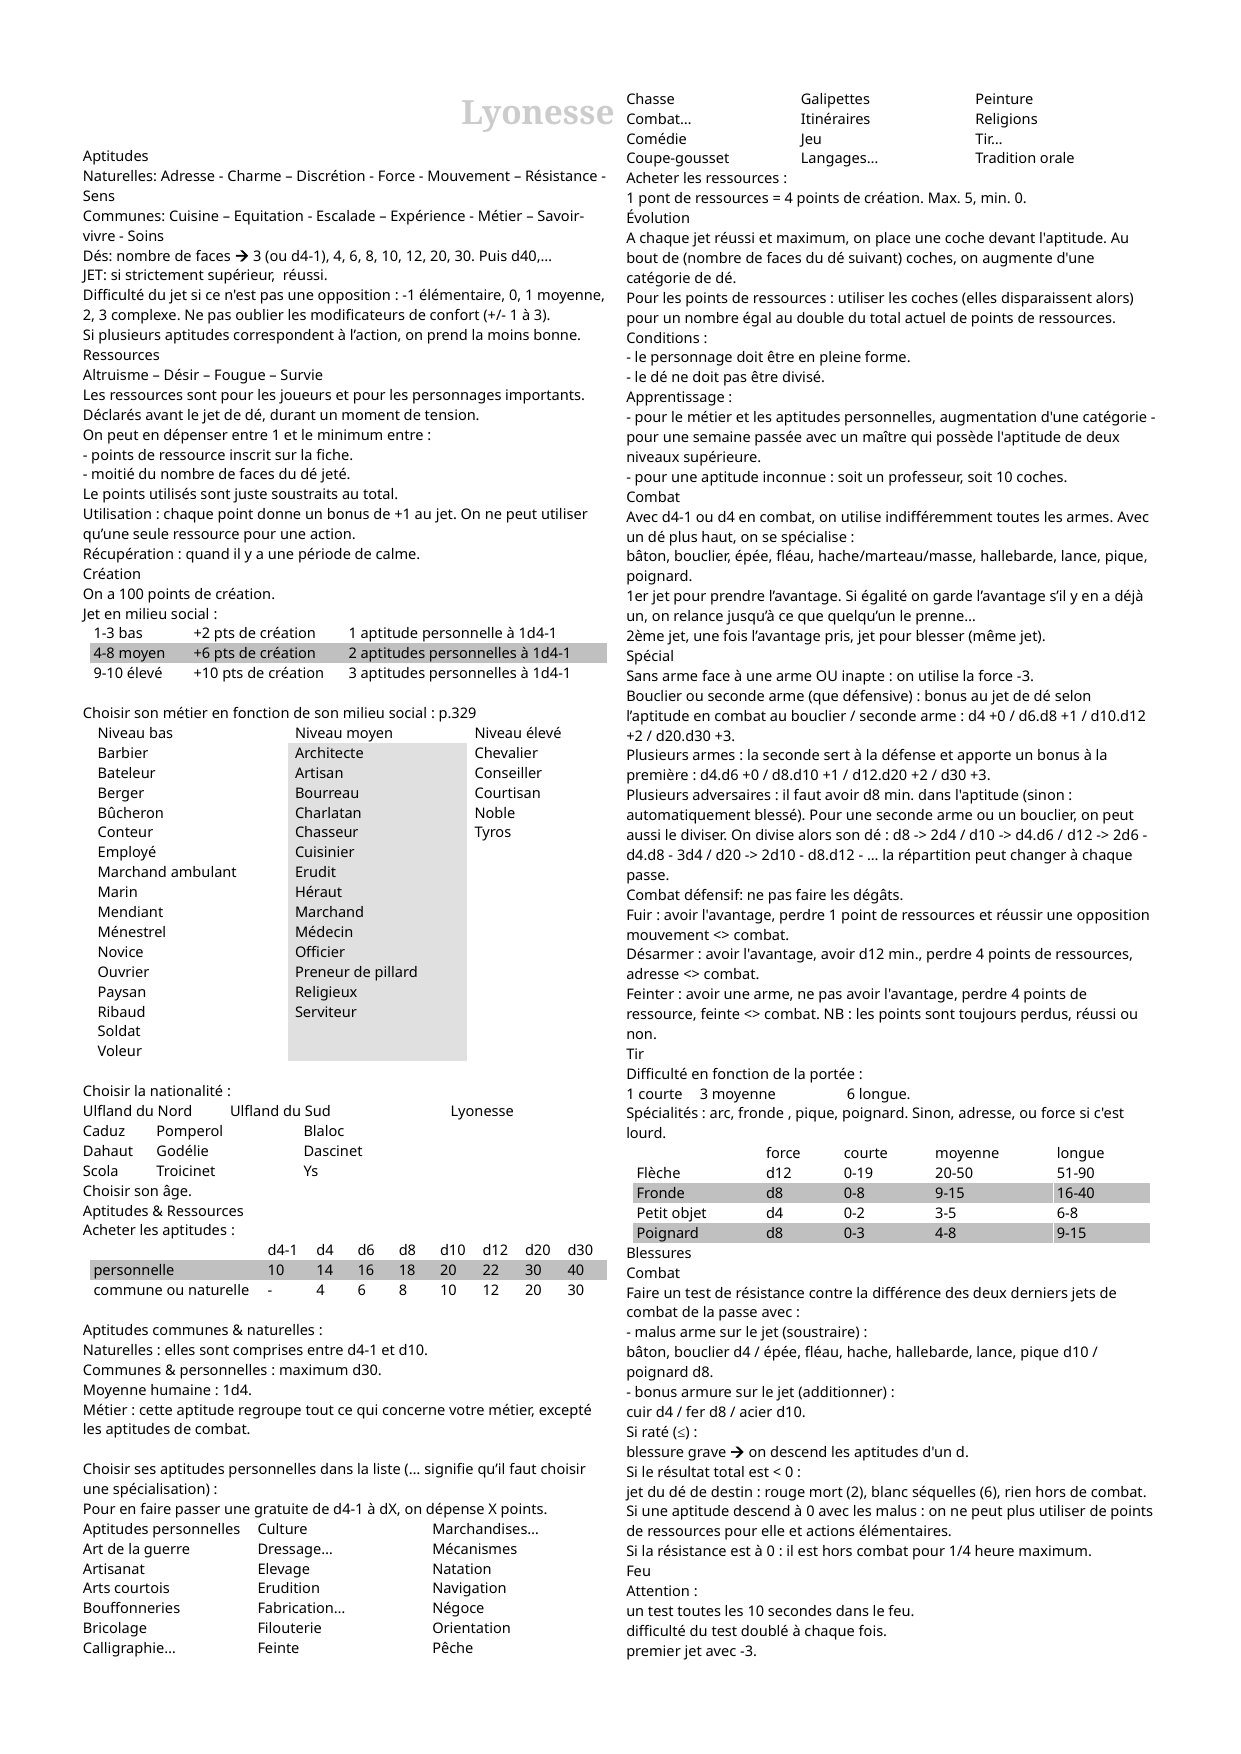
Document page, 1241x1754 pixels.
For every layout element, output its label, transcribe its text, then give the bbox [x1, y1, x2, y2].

text Sans arme face à une arme OU inapte : on utilise la force -3. [626, 666, 1157, 686]
table_cell 22 [479, 1260, 522, 1280]
table_cell 30 [522, 1260, 564, 1280]
text premier jet avec -3. [626, 1641, 1157, 1660]
table_header d8 [395, 1240, 437, 1260]
table_cell 12 [479, 1280, 522, 1300]
text Pour en faire passer une gratuite de d4-1 à dX, on dépense X points. [83, 1499, 614, 1519]
table_cell 9-15 [932, 1183, 1053, 1203]
text Scola Troicinet Ys [83, 1161, 614, 1180]
table_header d20 [522, 1240, 564, 1260]
text Communes & personnelles : maximum d30. [83, 1359, 614, 1379]
table_cell 8 [395, 1280, 437, 1300]
table_cell 18 [395, 1260, 437, 1280]
text Caduz Pomperol Blaloc [83, 1121, 614, 1141]
table_cell 0-19 [840, 1163, 932, 1183]
text Le points utilisés sont juste soustraits au total. [83, 484, 614, 504]
table_header Niveau élevé [467, 723, 607, 743]
text - le personnage doit être en pleine forme. [626, 347, 1157, 367]
text Récupération : quand il y a une période de calme. [83, 544, 614, 564]
text Désarmer : avoir l'avantage, avoir d12 min., perdre 4 points de ressources, adresse <> combat. [626, 944, 1157, 984]
text Aptitudes communes & naturelles : [83, 1320, 614, 1339]
text Dés: nombre de faces  3 (ou d4-1), 4, 6, 8, 10, 12, 20, 30. Puis d40,… JET: si strictement supérieur, réussi. [83, 245, 614, 285]
text Moyenne humaine : 1d4. [83, 1379, 614, 1399]
table_header Niveau bas [90, 723, 287, 743]
table_cell personnelle [90, 1260, 264, 1280]
text Bouclier ou seconde arme (que défensive) : bonus au jet de dé selon l’aptitude en combat au bouclier / seconde arme : d4 +0 / d6.d8 +1 / d10.d12 +2 / d20.d30 +3. [626, 686, 1157, 745]
text - moitié du nombre de faces du dé jeté. [83, 464, 614, 484]
text Utilisation : chaque point donne un bonus de +1 au jet. On ne peut utiliser qu’une seule ressource pour une action. [83, 504, 614, 544]
text Si raté (≤) : [626, 1422, 1157, 1442]
table_cell 4-8 [932, 1223, 1053, 1243]
text Conditions : [626, 327, 1157, 347]
table_header Marchandises… Mécanismes Natation Navigation Négoce Orientation Pêche [425, 1519, 599, 1658]
text - pour le métier et les aptitudes personnelles, augmentation d'une catégorie - pour une semaine passée avec un maître qui possède l'aptitude de deux niveaux supérieure. [626, 407, 1157, 467]
table_header d4-1 [264, 1240, 313, 1260]
text Attention : [626, 1581, 1157, 1601]
table_header Chasse Combat… Comédie Coupe-gousset [620, 89, 793, 168]
table_header [633, 1143, 763, 1163]
text Combat défensif: ne pas faire les dégâts. [626, 884, 1157, 904]
table_cell d8 [763, 1183, 840, 1203]
text Les ressources sont pour les joueurs et pour les personnages importants. [83, 384, 614, 404]
table_cell 20 [437, 1260, 479, 1280]
text Plusieurs armes : la seconde sert à la défense et apporte un bonus à la première : d4.d6 +0 / d8.d10 +1 / d12.d20 +2 / d30 +3. [626, 745, 1157, 785]
table_cell 6 [354, 1280, 395, 1300]
table_cell 20-50 [932, 1163, 1053, 1183]
table_cell d8 [763, 1223, 840, 1243]
table_cell 40 [564, 1260, 607, 1280]
text Combat [626, 487, 1157, 506]
text 1er jet pour prendre l’avantage. Si égalité on garde l’avantage s’il y en a déjà un, on relance jusqu’à ce que quelqu’un le prenne… [626, 586, 1157, 626]
text Choisir son métier en fonction de son milieu social : p.329 [83, 703, 614, 723]
text Ulfland du Nord Ulfland du Sud Lyonesse [83, 1101, 614, 1121]
text Tir [626, 1044, 1157, 1063]
table_cell 0-3 [840, 1223, 932, 1243]
table_cell Architecte Artisan Bourreau Charlatan Chasseur Cuisinier Erudit Héraut Marchand Médecin Officier Preneur de pillard Religieux Serviteur [288, 743, 467, 1061]
text Feu [626, 1561, 1157, 1581]
text difficulté du test doublé à chaque fois. [626, 1621, 1157, 1641]
table_cell Flèche [633, 1163, 763, 1183]
table_cell 3-5 [932, 1203, 1053, 1223]
table_cell 4 [313, 1280, 354, 1300]
table_cell 20 [522, 1280, 564, 1300]
table_header +2 pts de création [190, 623, 345, 643]
text Plusieurs adversaires : il faut avoir d8 min. dans l'aptitude (sinon : automatiquement blessé). Pour une seconde arme ou un bouclier, on peut aussi le diviser. On divise alors son dé : d8 -> 2d4 / d10 -> d4.d6 / d12 -> 2d6 - d4.d8 - 3d4 / d20 -> 2d10 - d8.d12 - ... la répartition peut changer à chaque passe. [626, 785, 1157, 884]
text bâton, bouclier d4 / épée, fléau, hache, hallebarde, lance, pique d10 / poignard d8. [626, 1342, 1157, 1382]
table_cell 10 [437, 1280, 479, 1300]
table_cell 16 [354, 1260, 395, 1280]
text Déclarés avant le jet de dé, durant un moment de tension. [83, 404, 614, 424]
text Difficulté du jet si ce n'est pas une opposition : -1 élémentaire, 0, 1 moyenne, 2, 3 complexe. Ne pas oublier les modificateurs de confort (+/- 1 à 3). [83, 285, 614, 325]
text - le dé ne doit pas être divisé. [626, 367, 1157, 387]
table_header force [763, 1143, 840, 1163]
text Blessures [626, 1243, 1157, 1262]
text 1 pont de ressources = 4 points de création. Max. 5, min. 0. [626, 188, 1157, 208]
text Dahaut Godélie Dascinet [83, 1141, 614, 1161]
table_header Aptitudes personnelles Art de la guerre Artisanat Arts courtois Bouffonneries Bricolage Calligraphie… [75, 1519, 250, 1658]
subtitle Lyonesse [83, 89, 614, 134]
table_cell 0-2 [840, 1203, 932, 1223]
text Apprentissage : [626, 387, 1157, 407]
table_header Niveau moyen [288, 723, 467, 743]
table_header d6 [354, 1240, 395, 1260]
table_header Culture Dressage… Elevage Erudition Fabrication… Filouterie Feinte [250, 1519, 425, 1658]
text bâton, bouclier, épée, fléau, hache/marteau/masse, hallebarde, lance, pique, poignard. [626, 546, 1157, 586]
table_cell Chevalier Conseiller Courtisan Noble Tyros [467, 743, 607, 1061]
table_cell 2 aptitudes personnelles à 1d4-1 [345, 643, 607, 663]
table_cell +10 pts de création [190, 663, 345, 683]
text Acheter les ressources : [626, 168, 1157, 188]
text - pour une aptitude inconnue : soit un professeur, soit 10 coches. [626, 467, 1157, 487]
table_cell 51-90 [1054, 1163, 1150, 1183]
text Aptitudes & Ressources [83, 1200, 614, 1220]
text Évolution [626, 208, 1157, 228]
table_cell - [264, 1280, 313, 1300]
text Si la résistance est à 0 : il est hors combat pour 1/4 heure maximum. [626, 1541, 1157, 1561]
text Altruisme – Désir – Fougue – Survie [83, 365, 614, 384]
table_cell 16-40 [1054, 1183, 1150, 1203]
table_cell d4 [763, 1203, 840, 1223]
text 2ème jet, une fois l’avantage pris, jet pour blesser (même jet). [626, 626, 1157, 646]
text Si plusieurs aptitudes correspondent à l’action, on prend la moins bonne. [83, 325, 614, 345]
table_header moyenne [932, 1143, 1053, 1163]
text Spécial [626, 646, 1157, 666]
table_header Peinture Religions Tir… Tradition orale [968, 89, 1143, 168]
table_cell Petit objet [633, 1203, 763, 1223]
table_header d12 [479, 1240, 522, 1260]
table_header d30 [564, 1240, 607, 1260]
table_header longue [1054, 1143, 1150, 1163]
table_cell Barbier Bateleur Berger Bûcheron Conteur Employé Marchand ambulant Marin Mendiant Ménestrel Novice Ouvrier Paysan Ribaud Soldat Voleur [90, 743, 287, 1061]
text Acheter les aptitudes : [83, 1220, 614, 1240]
text Fuir : avoir l'avantage, perdre 1 point de ressources et réussir une opposition mouvement <> combat. [626, 904, 1157, 944]
text Faire un test de résistance contre la différence des deux derniers jets de combat de la passe avec : [626, 1282, 1157, 1322]
table_cell Fronde [633, 1183, 763, 1203]
text Jet en milieu social : [83, 603, 614, 623]
text On a 100 points de création. [83, 583, 614, 603]
table_cell +6 pts de création [190, 643, 345, 663]
text Naturelles : elles sont comprises entre d4-1 et d10. [83, 1339, 614, 1359]
table_header Galipettes Itinéraires Jeu Langages… [793, 89, 968, 168]
text cuir d4 / fer d8 / acier d10. [626, 1402, 1157, 1422]
text Choisir la nationalité : [83, 1081, 614, 1101]
text - points de ressource inscrit sur la fiche. [83, 444, 614, 464]
text - bonus armure sur le jet (additionner) : [626, 1382, 1157, 1402]
text Communes: Cuisine – Equitation - Escalade – Expérience - Métier – Savoir-vivre - Soins [83, 206, 614, 245]
text 1 courte 3 moyenne 6 longue. [626, 1083, 1157, 1103]
table_header 1-3 bas [90, 623, 190, 643]
table_cell Poignard [633, 1223, 763, 1243]
text Feinter : avoir une arme, ne pas avoir l'avantage, perdre 4 points de ressource, feinte <> combat. NB : les points sont toujours perdus, réussi ou non. [626, 984, 1157, 1044]
table_cell 10 [264, 1260, 313, 1280]
text Ressources [83, 345, 614, 365]
text jet du dé de destin : rouge mort (2), blanc séquelles (6), rien hors de combat. [626, 1481, 1157, 1501]
table_cell 14 [313, 1260, 354, 1280]
table_cell d12 [763, 1163, 840, 1183]
text Aptitudes [83, 146, 614, 166]
table_header d4 [313, 1240, 354, 1260]
text Choisir ses aptitudes personnelles dans la liste (… signifie qu’il faut choisir une spécialisation) : [83, 1459, 614, 1499]
text Pour les points de ressources : utiliser les coches (elles disparaissent alors) pour un nombre égal au double du total actuel de points de ressources. [626, 288, 1157, 327]
table_cell 6-8 [1054, 1203, 1150, 1223]
text Création [83, 564, 614, 583]
text Choisir son âge. [83, 1180, 614, 1200]
text Spécialités : arc, fronde , pique, poignard. Sinon, adresse, ou force si c'est lourd. [626, 1103, 1157, 1143]
text Combat [626, 1262, 1157, 1282]
text Avec d4-1 ou d4 en combat, on utilise indifféremment toutes les armes. Avec un dé plus haut, on se spécialise : [626, 506, 1157, 546]
table_cell commune ou naturelle [90, 1280, 264, 1300]
table_cell 9-10 élevé [90, 663, 190, 683]
text Difficulté en fonction de la portée : [626, 1063, 1157, 1083]
text blessure grave  on descend les aptitudes d'un d. [626, 1442, 1157, 1461]
table_cell 9-15 [1054, 1223, 1150, 1243]
text - malus arme sur le jet (soustraire) : [626, 1322, 1157, 1342]
table_header [90, 1240, 264, 1260]
table_cell 3 aptitudes personnelles à 1d4-1 [345, 663, 607, 683]
text Si le résultat total est < 0 : [626, 1461, 1157, 1481]
table_header 1 aptitude personnelle à 1d4-1 [345, 623, 607, 643]
text un test toutes les 10 secondes dans le feu. [626, 1601, 1157, 1621]
table_header courte [840, 1143, 932, 1163]
table_cell 30 [564, 1280, 607, 1300]
text Métier : cette aptitude regroupe tout ce qui concerne votre métier, excepté les aptitudes de combat. [83, 1399, 614, 1439]
table_cell 4-8 moyen [90, 643, 190, 663]
text On peut en dépenser entre 1 et le minimum entre : [83, 424, 614, 444]
text A chaque jet réussi et maximum, on place une coche devant l'aptitude. Au bout de (nombre de faces du dé suivant) coches, on augmente d'une catégorie de dé. [626, 228, 1157, 288]
table_cell 0-8 [840, 1183, 932, 1203]
text Naturelles: Adresse - Charme – Discrétion - Force - Mouvement – Résistance - Sens [83, 166, 614, 206]
table_header d10 [437, 1240, 479, 1260]
text Si une aptitude descend à 0 avec les malus : on ne peut plus utiliser de points de ressources pour elle et actions élémentaires. [626, 1501, 1157, 1541]
